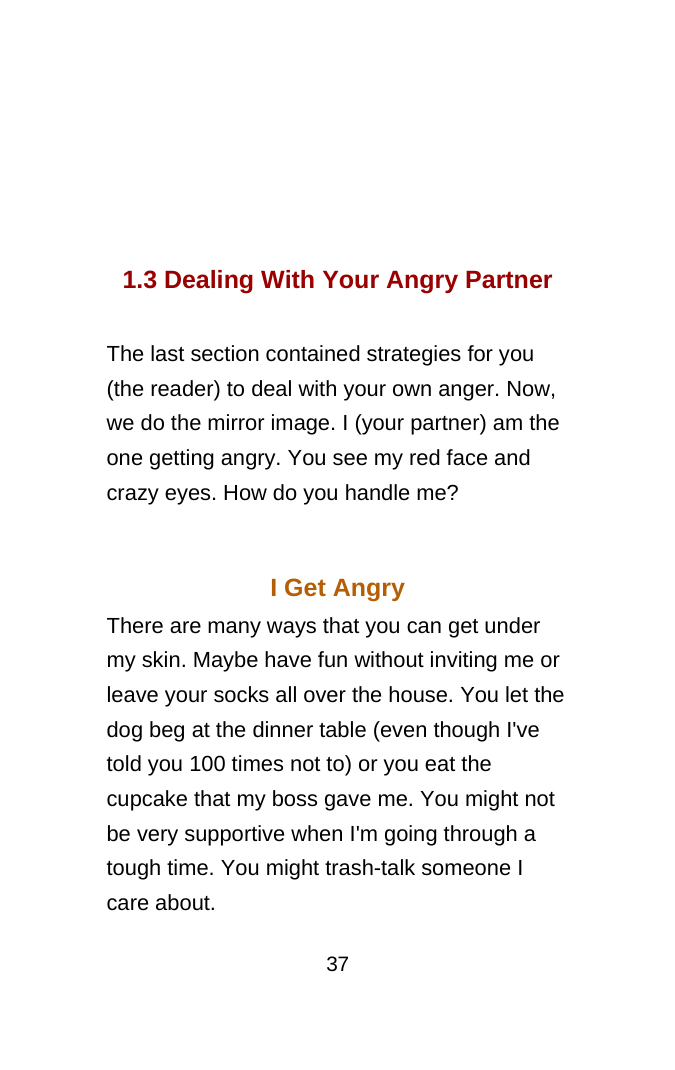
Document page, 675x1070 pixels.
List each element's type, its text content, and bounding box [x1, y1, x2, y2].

subtitle I Get Angry [106, 573, 568, 602]
text There are many ways that you can get under my skin. Maybe have fun without inviting me or leave your socks all over the house. You let the dog beg at the dinner table (even though I've told you 100 times not to) or you eat the cupcake that my boss gave me. You might not be very supportive when I'm going through a tough time. You might trash-talk someone I care about. [106, 612, 568, 915]
text The last section contained strategies for you (the reader) to deal with your own anger. Now, we do the mirror image. I (your partner) am the one getting angry. You see my red face and crazy eyes. How do you handle me? [106, 341, 568, 505]
subtitle 1.3 Dealing With Your Angry Partner [106, 265, 568, 293]
